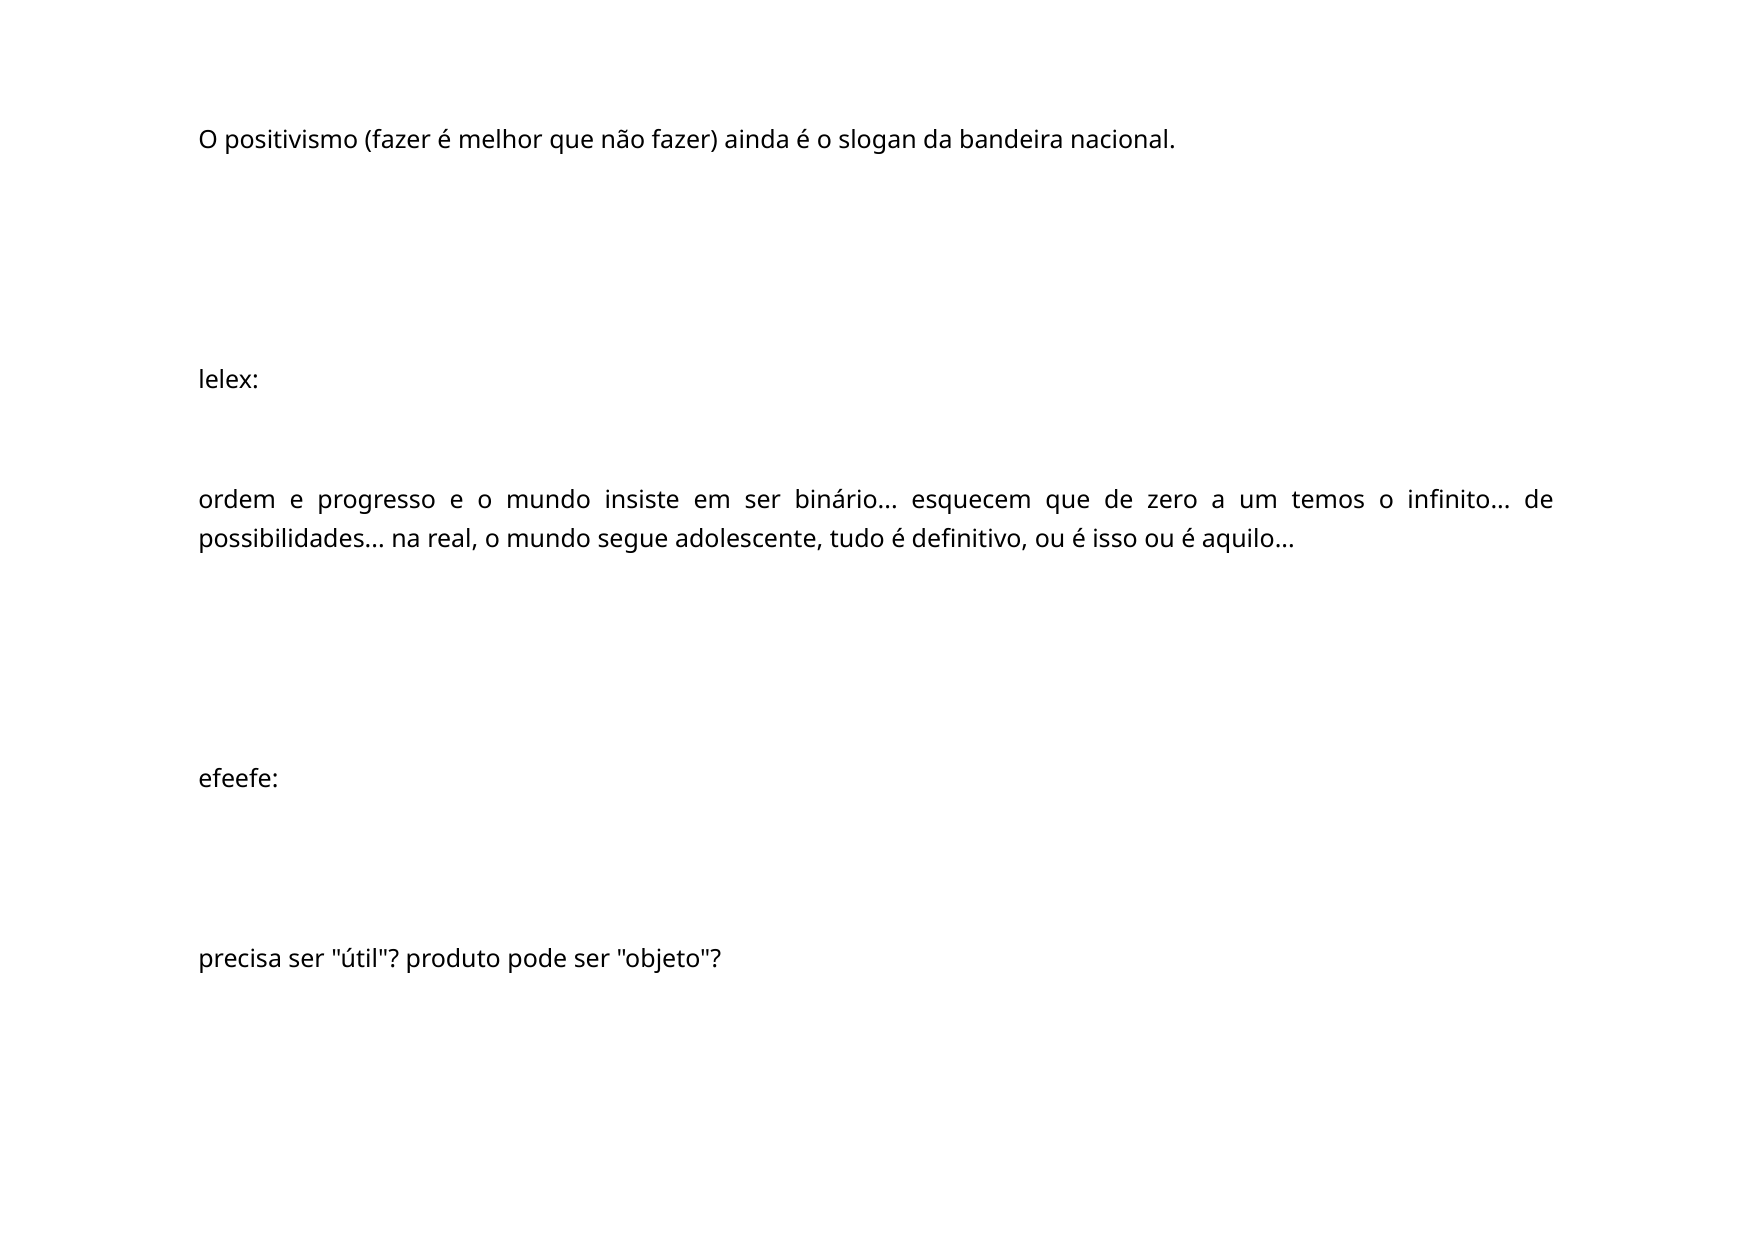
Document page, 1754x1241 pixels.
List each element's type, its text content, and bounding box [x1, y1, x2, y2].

text lelex: [198, 362, 1556, 396]
text ordem e progresso e o mundo insiste em ser binário... esquecem que de zero a um temos o infinito... de possibilidades... na real, o mundo segue adolescente, tudo é definitivo, ou é isso ou é aquilo... [198, 482, 1556, 555]
text precisa ser "útil"? produto pode ser "objeto"? [198, 941, 1556, 975]
text efeefe: [198, 761, 1556, 795]
text O positivismo (fazer é melhor que não fazer) ainda é o slogan da bandeira nacional. [198, 122, 1556, 156]
